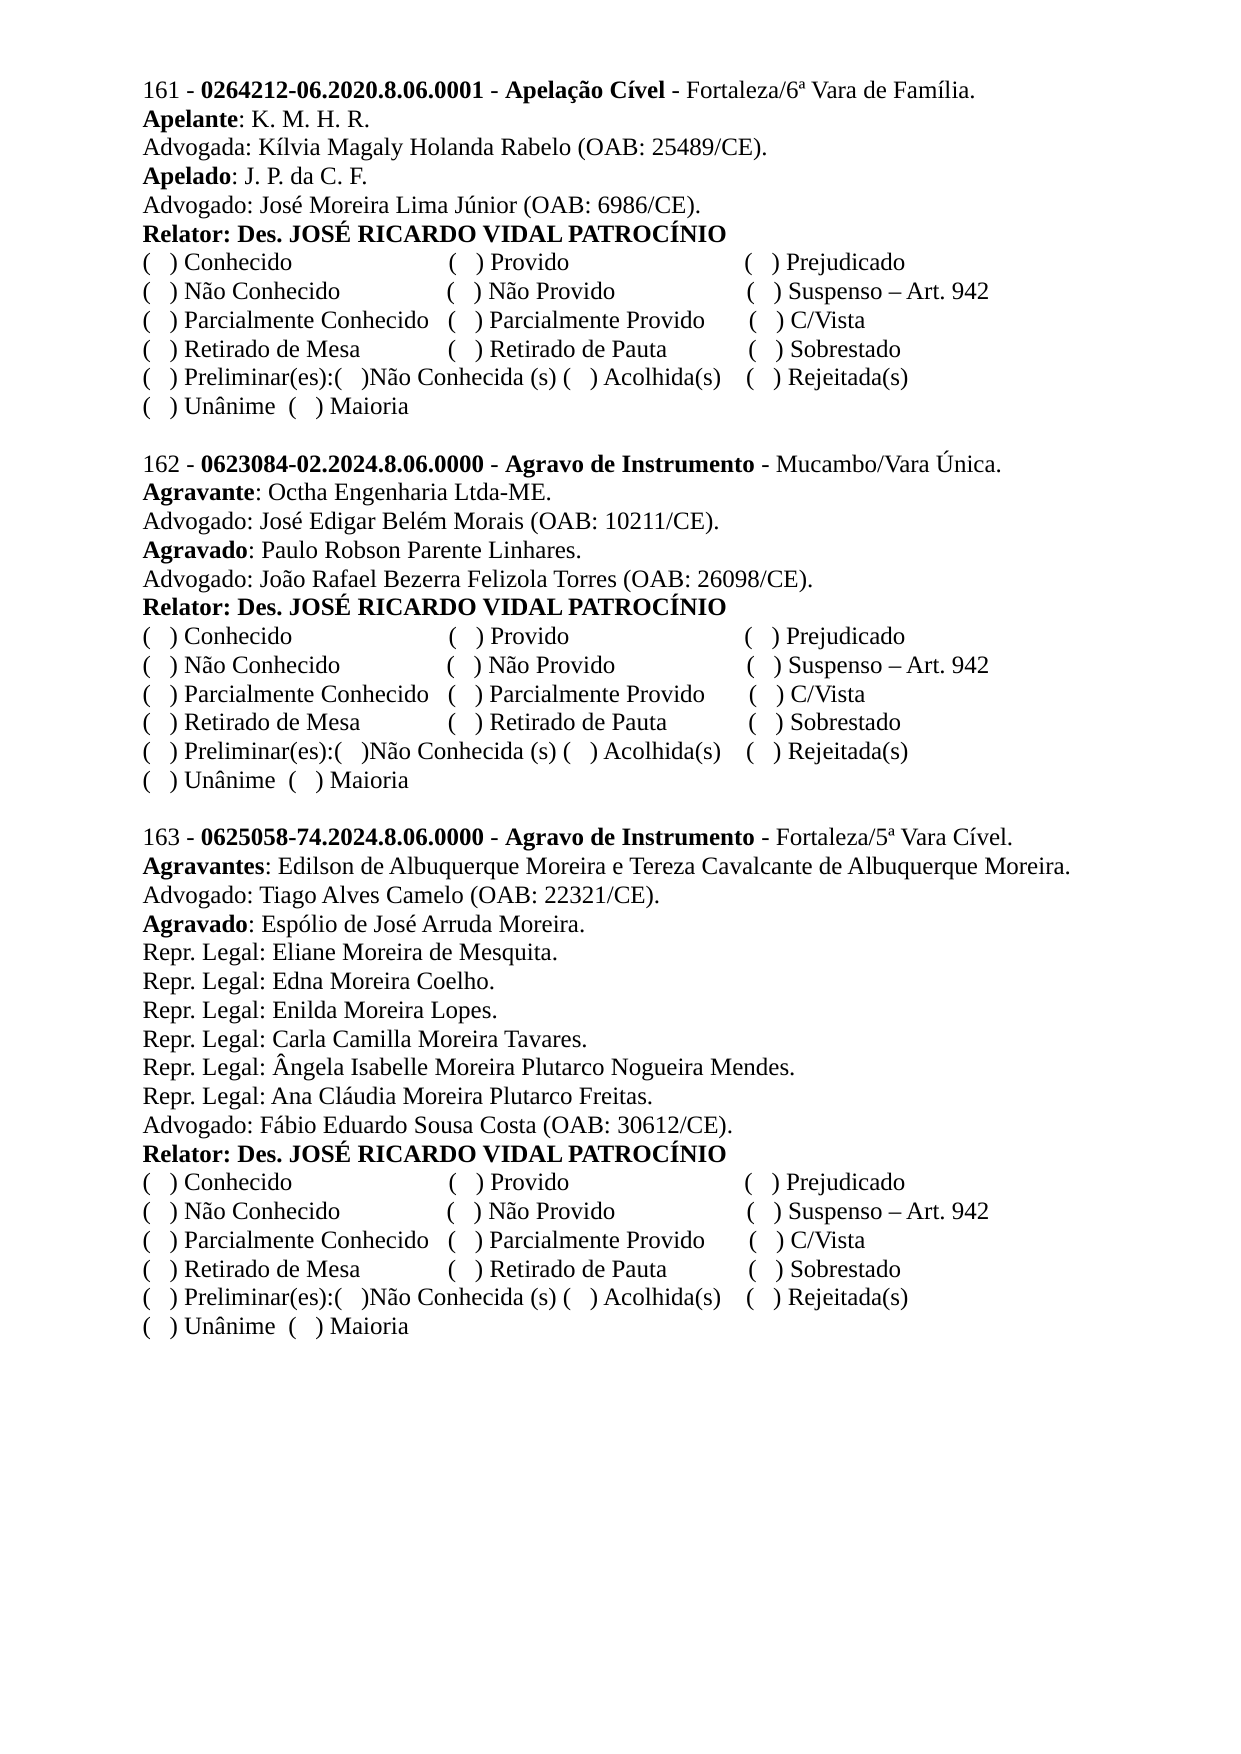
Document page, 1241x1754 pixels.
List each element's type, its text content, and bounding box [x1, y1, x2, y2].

text ( ) Preliminar(es):( )Não Conhecida (s) ( ) Acolhida(s) ( ) Rejeitada(s) [142, 362, 1158, 391]
text Agravantes: Edilson de Albuquerque Moreira e Tereza Cavalcante de Albuquerque Moreira. [142, 851, 1141, 880]
text Relator: Des. JOSÉ RICARDO VIDAL PATROCÍNIO [142, 1139, 1141, 1167]
text ( ) Parcialmente Conhecido ( ) Parcialmente Provido ( ) C/Vista [142, 679, 1158, 707]
text ( ) Não Conhecido ( ) Não Provido ( ) Suspenso – Art. 942 [142, 1196, 1158, 1225]
text Agravado: Paulo Robson Parente Linhares. [142, 535, 1141, 564]
text ( ) Preliminar(es):( )Não Conhecida (s) ( ) Acolhida(s) ( ) Rejeitada(s) [142, 736, 1158, 765]
text 163 - 0625058-74.2024.8.06.0000 - Agravo de Instrumento - Fortaleza/5ª Vara Cível. [142, 822, 1141, 851]
text Repr. Legal: Eliane Moreira de Mesquita. [142, 937, 1141, 966]
text Relator: Des. JOSÉ RICARDO VIDAL PATROCÍNIO [142, 592, 1141, 621]
text Relator: Des. JOSÉ RICARDO VIDAL PATROCÍNIO [142, 219, 1141, 247]
text Repr. Legal: Enilda Moreira Lopes. [142, 995, 1141, 1024]
text ( ) Retirado de Mesa ( ) Retirado de Pauta ( ) Sobrestado [142, 334, 1158, 362]
text ( ) Retirado de Mesa ( ) Retirado de Pauta ( ) Sobrestado [142, 1254, 1158, 1282]
text ( ) Conhecido ( ) Provido ( ) Prejudicado [142, 247, 1141, 276]
text ( ) Preliminar(es):( )Não Conhecida (s) ( ) Acolhida(s) ( ) Rejeitada(s) [142, 1282, 1158, 1311]
text Advogado: Tiago Alves Camelo (OAB: 22321/CE). [142, 880, 1141, 909]
text 162 - 0623084-02.2024.8.06.0000 - Agravo de Instrumento - Mucambo/Vara Única. [142, 449, 1141, 477]
text ( ) Não Conhecido ( ) Não Provido ( ) Suspenso – Art. 942 [142, 650, 1158, 679]
text Repr. Legal: Carla Camilla Moreira Tavares. [142, 1024, 1141, 1052]
text Advogada: Kílvia Magaly Holanda Rabelo (OAB: 25489/CE). [142, 132, 1141, 161]
text Advogado: João Rafael Bezerra Felizola Torres (OAB: 26098/CE). [142, 564, 1141, 592]
text Repr. Legal: Edna Moreira Coelho. [142, 966, 1141, 995]
text Apelado: J. P. da C. F. [142, 161, 1141, 190]
text Repr. Legal: Ana Cláudia Moreira Plutarco Freitas. [142, 1081, 1141, 1110]
text Repr. Legal: Ângela Isabelle Moreira Plutarco Nogueira Mendes. [142, 1052, 1141, 1081]
text ( ) Conhecido ( ) Provido ( ) Prejudicado [142, 1167, 1141, 1196]
text Advogado: José Edigar Belém Morais (OAB: 10211/CE). [142, 506, 1141, 535]
text ( ) Unânime ( ) Maioria [142, 765, 1158, 794]
text ( ) Unânime ( ) Maioria [142, 1311, 1158, 1340]
text Agravante: Octha Engenharia Ltda-ME. [142, 477, 1141, 506]
text ( ) Não Conhecido ( ) Não Provido ( ) Suspenso – Art. 942 [142, 276, 1158, 305]
text Agravado: Espólio de José Arruda Moreira. [142, 909, 1141, 937]
text ( ) Parcialmente Conhecido ( ) Parcialmente Provido ( ) C/Vista [142, 305, 1158, 334]
text 161 - 0264212-06.2020.8.06.0001 - Apelação Cível - Fortaleza/6ª Vara de Família. [142, 75, 1141, 104]
text ( ) Retirado de Mesa ( ) Retirado de Pauta ( ) Sobrestado [142, 707, 1158, 736]
text ( ) Parcialmente Conhecido ( ) Parcialmente Provido ( ) C/Vista [142, 1225, 1158, 1254]
text Apelante: K. M. H. R. [142, 104, 1141, 132]
text Advogado: Fábio Eduardo Sousa Costa (OAB: 30612/CE). [142, 1110, 1141, 1139]
text ( ) Unânime ( ) Maioria [142, 391, 1158, 420]
text Advogado: José Moreira Lima Júnior (OAB: 6986/CE). [142, 190, 1141, 219]
text ( ) Conhecido ( ) Provido ( ) Prejudicado [142, 621, 1141, 650]
